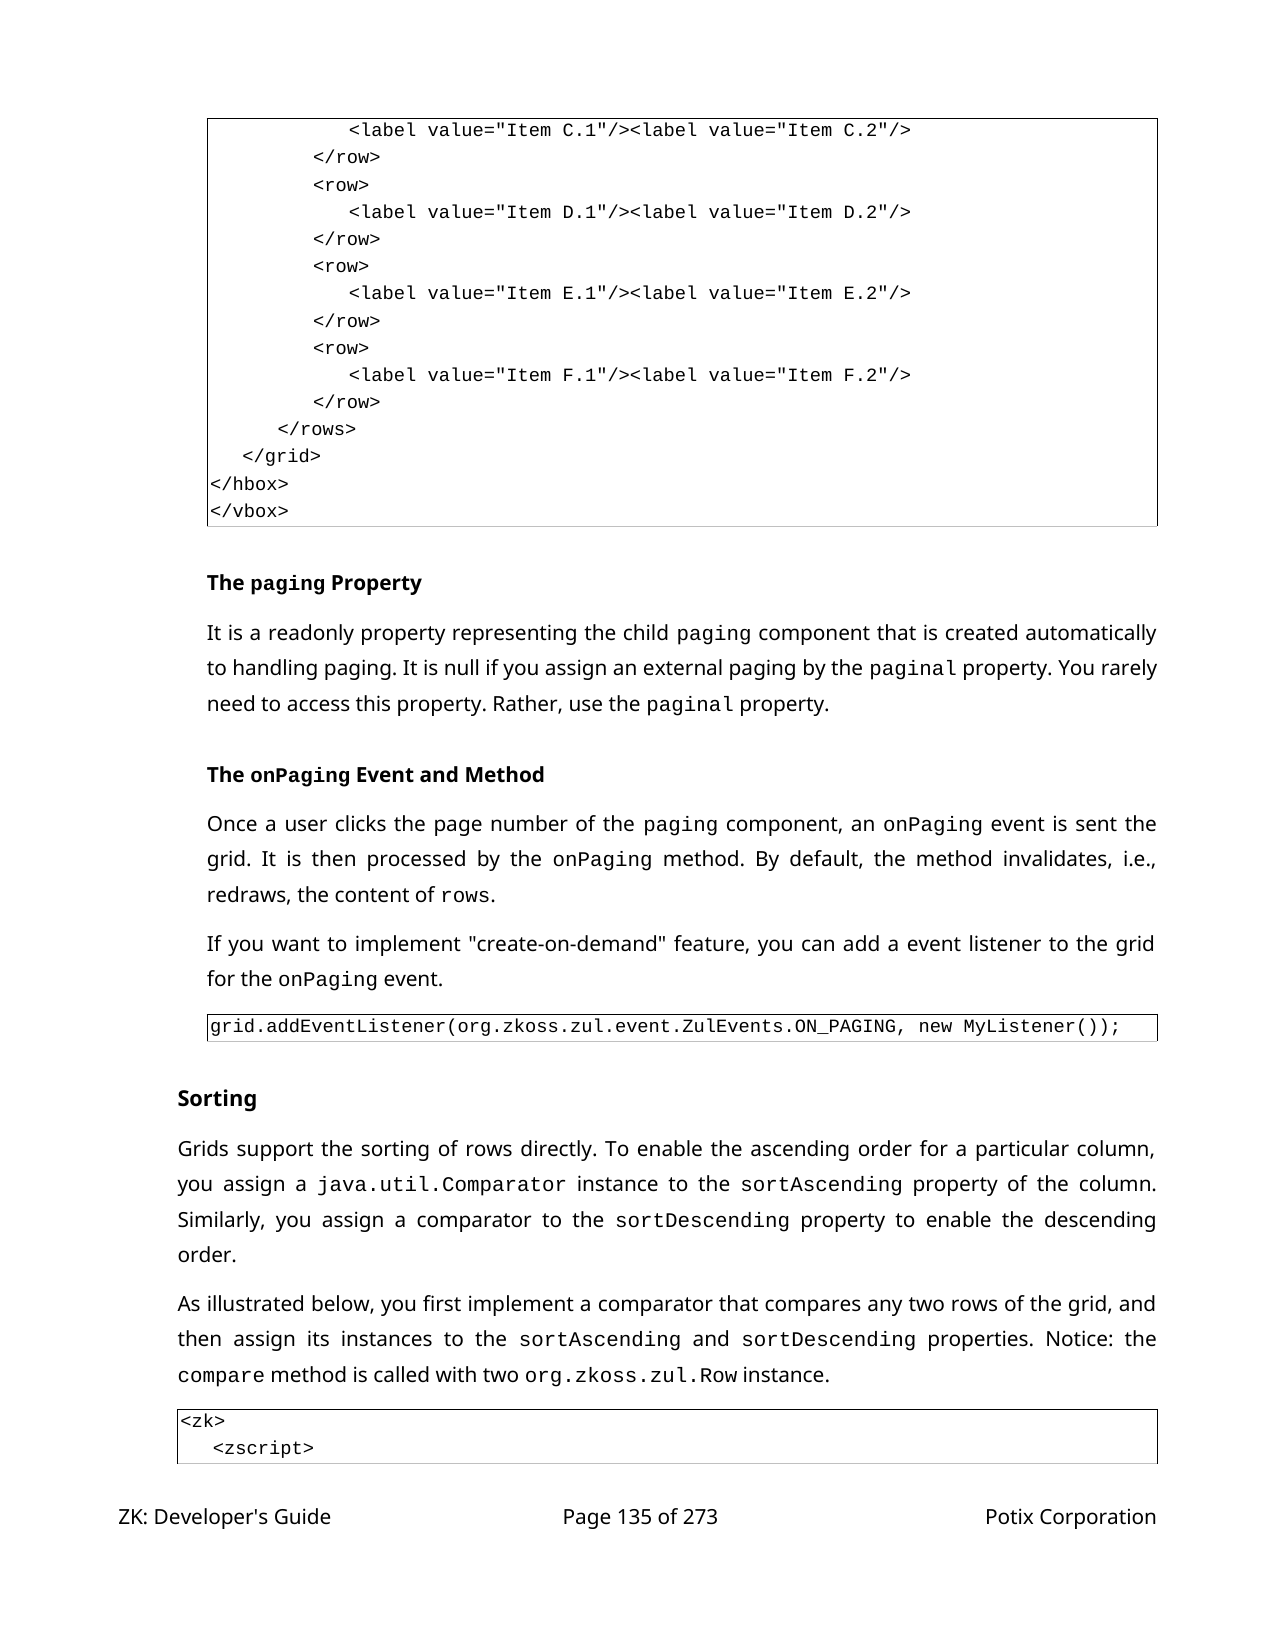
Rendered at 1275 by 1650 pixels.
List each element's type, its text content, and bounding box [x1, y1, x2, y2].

text <zk> [178, 1410, 1157, 1433]
text <row> [208, 336, 1157, 360]
subtitle Sorting [177, 1083, 1157, 1113]
text grid.addEventListener(org.zkoss.zul.event.ZulEvents.ON_PAGING, new MyListener()); [208, 1015, 1157, 1041]
text <label value="Item D.1"/><label value="Item D.2"/> [208, 200, 1157, 224]
text Once a user clicks the page number of the paging component, an onPaging event is sent the grid. It is then processed by the onPaging method. By default, the method invalidates, i.e., redraws, the content of rows. [207, 809, 1157, 908]
text If you want to implement "create-on-demand" feature, you can add a event listener to the grid for the onPaging event. [207, 929, 1157, 993]
text <row> [208, 254, 1157, 278]
text <label value="Item C.1"/><label value="Item C.2"/> [208, 119, 1157, 142]
text </row> [208, 390, 1157, 414]
text It is a readonly property representing the child paging component that is created automatically to handling paging. It is null if you assign an external paging by the paginal property. You rarely need to access this property. Rather, use the paginal property. [207, 618, 1157, 717]
text As illustrated below, you first implement a comparator that compares any two rows of the grid, and then assign its instances to the sortAscending and sortDescending properties. Notice: the compare method is called with two org.zkoss.zul.Row instance. [177, 1289, 1157, 1388]
text </hbox> [208, 472, 1157, 496]
text <row> [208, 172, 1157, 197]
text </row> [208, 145, 1157, 169]
text Grids support the sorting of rows directly. To enable the ascending order for a particular column, you assign a java.util.Comparator instance to the sortAscending property of the column. Similarly, you assign a comparator to the sortDescending property to enable the descending order. [177, 1134, 1157, 1268]
text <zscript> [178, 1436, 1157, 1463]
text </vbox> [208, 499, 1157, 526]
subtitle The paging Property [207, 568, 1157, 597]
text </rows> [208, 417, 1157, 441]
text <label value="Item F.1"/><label value="Item F.2"/> [208, 363, 1157, 387]
text </row> [208, 308, 1157, 333]
subtitle The onPaging Event and Method [207, 760, 1157, 788]
text </row> [208, 227, 1157, 251]
text </grid> [208, 444, 1157, 469]
text <label value="Item E.1"/><label value="Item E.2"/> [208, 281, 1157, 306]
